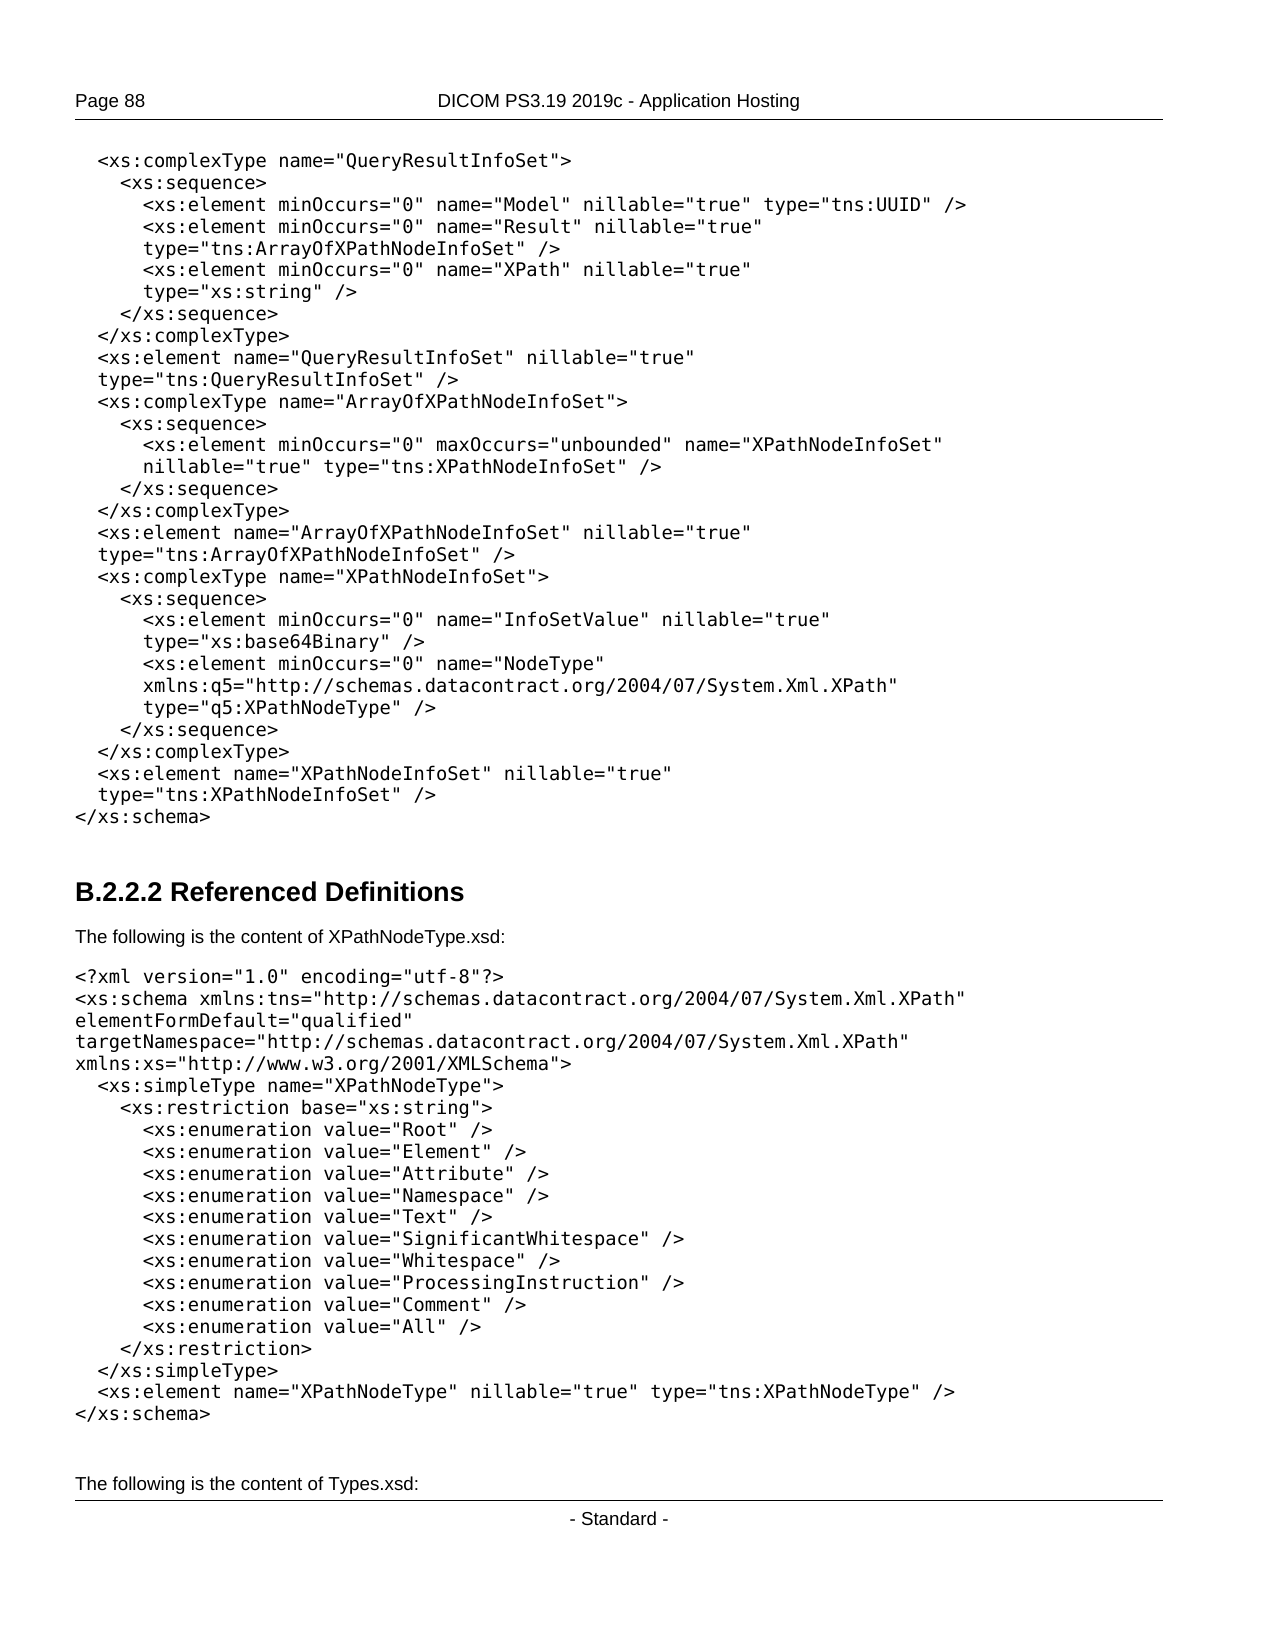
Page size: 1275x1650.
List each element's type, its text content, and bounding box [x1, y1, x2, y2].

text <?xml version="1.0" encoding="utf-8"?> <xs:schema xmlns:tns="http://schemas.datacontract.org/2004/07/System.Xml.XPath" elementFormDefault="qualified" targetNamespace="http://schemas.datacontract.org/2004/07/System.Xml.XPath" xmlns:xs="http://www.w3.org/2001/XMLSchema"> <xs:simpleType name="XPathNodeType"> <xs:restriction base="xs:string"> <xs:enumeration value="Root" /> <xs:enumeration value="Element" /> <xs:enumeration value="Attribute" /> <xs:enumeration value="Namespace" /> <xs:enumeration value="Text" /> <xs:enumeration value="SignificantWhitespace" /> <xs:enumeration value="Whitespace" /> <xs:enumeration value="ProcessingInstruction" /> <xs:enumeration value="Comment" /> <xs:enumeration value="All" /> </xs:restriction> </xs:simpleType> <xs:element name="XPathNodeType" nillable="true" type="tns:XPathNodeType" /> </xs:schema> [75, 966, 1162, 1454]
text The following is the content of Types.xsd: [75, 1473, 1162, 1494]
text The following is the content of XPathNodeType.xsd: [75, 926, 1162, 947]
text B.2.2.2 Referenced Definitions [75, 876, 1162, 907]
text <xs:complexType name="QueryResultInfoSet"> <xs:sequence> <xs:element minOccurs="0" name="Model" nillable="true" type="tns:UUID" /> <xs:element minOccurs="0" name="Result" nillable="true" type="tns:ArrayOfXPathNodeInfoSet" /> <xs:element minOccurs="0" name="XPath" nillable="true" type="xs:string" /> </xs:sequence> </xs:complexType> <xs:element name="QueryResultInfoSet" nillable="true" type="tns:QueryResultInfoSet" /> <xs:complexType name="ArrayOfXPathNodeInfoSet"> <xs:sequence> <xs:element minOccurs="0" maxOccurs="unbounded" name="XPathNodeInfoSet" nillable="true" type="tns:XPathNodeInfoSet" /> </xs:sequence> </xs:complexType> <xs:element name="ArrayOfXPathNodeInfoSet" nillable="true" type="tns:ArrayOfXPathNodeInfoSet" /> <xs:complexType name="XPathNodeInfoSet"> <xs:sequence> <xs:element minOccurs="0" name="InfoSetValue" nillable="true" type="xs:base64Binary" /> <xs:element minOccurs="0" name="NodeType" xmlns:q5="http://schemas.datacontract.org/2004/07/System.Xml.XPath" type="q5:XPathNodeType" /> </xs:sequence> </xs:complexType> <xs:element name="XPathNodeInfoSet" nillable="true" type="tns:XPathNodeInfoSet" /> </xs:schema> [75, 150, 1162, 857]
